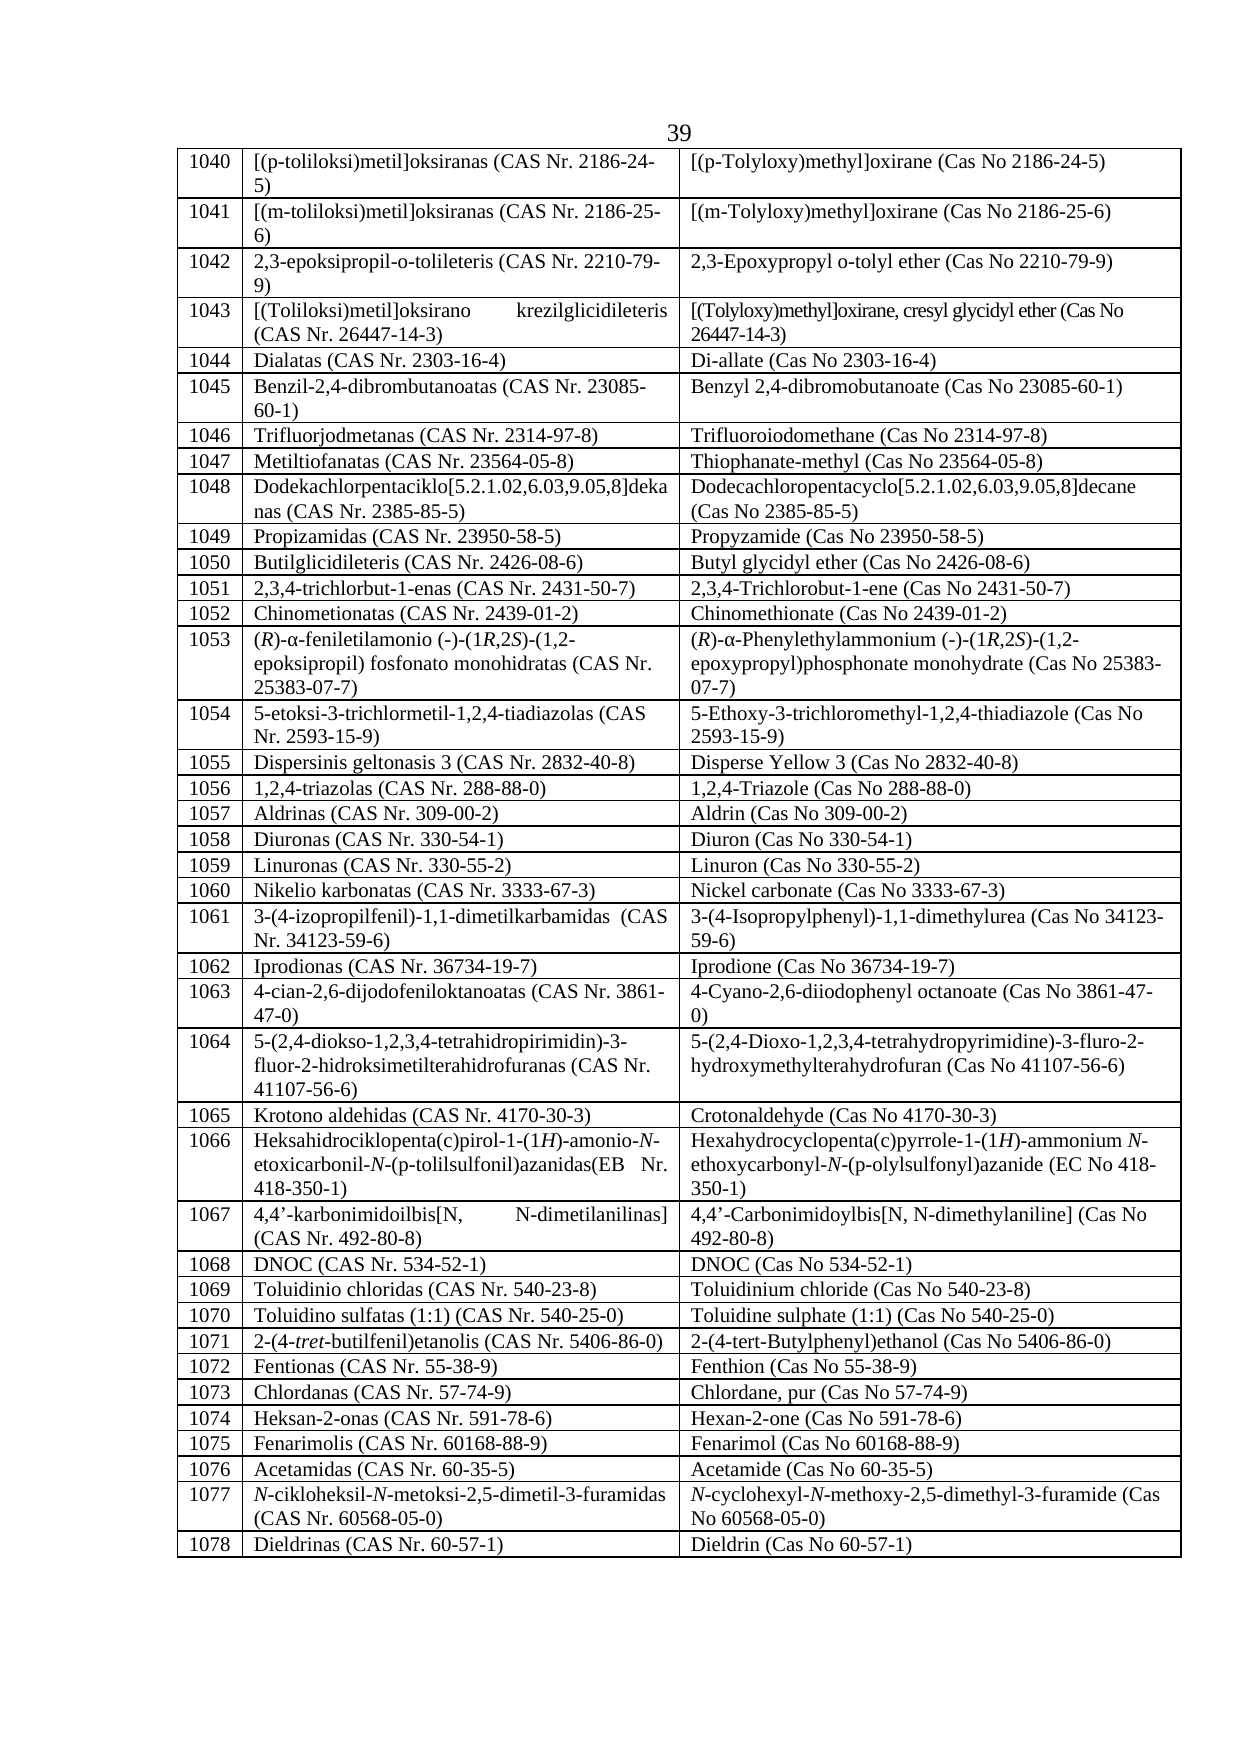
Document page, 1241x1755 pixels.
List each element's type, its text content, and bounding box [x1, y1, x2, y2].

table_cell 1077 [178, 1482, 242, 1530]
table_cell Diuronas (CAS Nr. 330-54-1) [243, 827, 679, 851]
table_cell 1,2,4-Triazole (Cas No 288-88-0) [680, 776, 1180, 800]
table_cell 1078 [178, 1532, 242, 1556]
table_cell 5-(2,4-Dioxo-1,2,3,4-tetrahydropyrimidine)-3-fluro-2-hydroxymethylterahydrofuran (Cas No 41107-56-6) [680, 1029, 1180, 1101]
table_cell Fenarimol (Cas No 60168-88-9) [680, 1431, 1180, 1455]
table_cell 1042 [178, 249, 242, 297]
table_cell 1046 [178, 423, 242, 447]
table_cell Toluidino sulfatas (1:1) (CAS Nr. 540-25-0) [243, 1303, 679, 1327]
table_cell 4,4’-Carbonimidoylbis[N, N-dimethylaniline] (Cas No 492-80-8) [680, 1202, 1180, 1250]
table_cell Chlordanas (CAS Nr. 57-74-9) [243, 1380, 679, 1404]
table_cell 1048 [178, 475, 242, 523]
table_cell Acetamide (Cas No 60-35-5) [680, 1457, 1180, 1481]
table_cell Krotono aldehidas (CAS Nr. 4170-30-3) [243, 1103, 679, 1127]
table_cell Toluidine sulphate (1:1) (Cas No 540-25-0) [680, 1303, 1180, 1327]
table_cell Aldrin (Cas No 309-00-2) [680, 801, 1180, 825]
table_cell 1069 [178, 1277, 242, 1301]
table_cell Linuron (Cas No 330-55-2) [680, 853, 1180, 877]
table_cell 1076 [178, 1457, 242, 1481]
table_cell 2-(4-tert-Butylphenyl)ethanol (Cas No 5406-86-0) [680, 1329, 1180, 1353]
table_cell Benzil-2,4-dibrombutanoatas (CAS Nr. 23085-60-1) [243, 374, 679, 422]
table_cell (R)-α-Phenylethylammonium (-)-(1R,2S)-(1,2-epoxypropyl)phosphonate monohydrate (Cas No 25383-07-7) [680, 627, 1180, 699]
table_cell Fenthion (Cas No 55-38-9) [680, 1354, 1180, 1378]
table_cell 1051 [178, 576, 242, 599]
table_cell 1041 [178, 199, 242, 247]
table_cell 4,4’-karbonimidoilbis[N, N-dimetilanilinas] (CAS Nr. 492-80-8) [243, 1202, 679, 1250]
table_cell Linuronas (CAS Nr. 330-55-2) [243, 853, 679, 877]
table_cell [(m-toliloksi)metil]oksiranas (CAS Nr. 2186-25-6) [243, 199, 679, 247]
table_cell 1056 [178, 776, 242, 800]
table_cell Dodecachloropentacyclo[5.2.1.02,6.03,9.05,8]decane (Cas No 2385-85-5) [680, 475, 1180, 523]
table_cell [(Toliloksi)metil]oksirano krezilglicidileteris (CAS Nr. 26447-14-3) [243, 298, 679, 346]
table_cell 1068 [178, 1252, 242, 1276]
table_cell 2,3-Epoxypropyl o-tolyl ether (Cas No 2210-79-9) [680, 249, 1180, 297]
table_cell Nikelio karbonatas (CAS Nr. 3333-67-3) [243, 878, 679, 902]
table_cell Nickel carbonate (Cas No 3333-67-3) [680, 878, 1180, 902]
table_cell 4-cian-2,6-dijodofeniloktanoatas (CAS Nr. 3861-47-0) [243, 979, 679, 1027]
table_cell 1067 [178, 1202, 242, 1250]
table_cell 1064 [178, 1029, 242, 1101]
table_cell 1052 [178, 601, 242, 625]
table_cell 1061 [178, 904, 242, 952]
table_cell Butyl glycidyl ether (Cas No 2426-08-6) [680, 550, 1180, 574]
table_cell Iprodione (Cas No 36734-19-7) [680, 954, 1180, 978]
table_cell Chinometionatas (CAS Nr. 2439-01-2) [243, 601, 679, 625]
table_cell Fentionas (CAS Nr. 55-38-9) [243, 1354, 679, 1378]
table_cell 1070 [178, 1303, 242, 1327]
table_cell Chlordane, pur (Cas No 57-74-9) [680, 1380, 1180, 1404]
table_cell Di-allate (Cas No 2303-16-4) [680, 348, 1180, 372]
table_cell 1055 [178, 750, 242, 774]
table_cell Aldrinas (CAS Nr. 309-00-2) [243, 801, 679, 825]
table_cell Toluidinio chloridas (CAS Nr. 540-23-8) [243, 1277, 679, 1301]
table_cell 1044 [178, 348, 242, 372]
table_cell Propizamidas (CAS Nr. 23950-58-5) [243, 524, 679, 548]
table_cell Heksahidrociklopenta(c)pirol-1-(1H)-amonio-N-etoxicarbonil-N-(p-tolilsulfonil)azanidas(EB Nr. 418-350-1) [243, 1128, 679, 1200]
table_cell DNOC (CAS Nr. 534-52-1) [243, 1252, 679, 1276]
table_cell Dispersinis geltonasis 3 (CAS Nr. 2832-40-8) [243, 750, 679, 774]
table_cell 1057 [178, 801, 242, 825]
table_cell DNOC (Cas No 534-52-1) [680, 1252, 1180, 1276]
table_cell [(Tolyloxy)methyl]oxirane, cresyl glycidyl ether (Cas No 26447-14-3) [680, 298, 1180, 346]
table_cell [(p-toliloksi)metil]oksiranas (CAS Nr. 2186-24-5) [243, 149, 679, 197]
table_cell 2,3,4-Trichlorobut-1-ene (Cas No 2431-50-7) [680, 576, 1180, 599]
table_cell Butilglicidileteris (CAS Nr. 2426-08-6) [243, 550, 679, 574]
table_cell 1073 [178, 1380, 242, 1404]
table_cell Dieldrinas (CAS Nr. 60-57-1) [243, 1532, 679, 1556]
table_cell 1045 [178, 374, 242, 422]
table_cell N-cyclohexyl-N-methoxy-2,5-dimethyl-3-furamide (Cas No 60568-05-0) [680, 1482, 1180, 1530]
table_cell 3-(4-Isopropylphenyl)-1,1-dimethylurea (Cas No 34123-59-6) [680, 904, 1180, 952]
table_cell 1059 [178, 853, 242, 877]
table_cell 4-Cyano-2,6-diiodophenyl octanoate (Cas No 3861-47-0) [680, 979, 1180, 1027]
table_cell 1050 [178, 550, 242, 574]
table_cell 5-Ethoxy-3-trichloromethyl-1,2,4-thiadiazole (Cas No 2593-15-9) [680, 701, 1180, 748]
table_cell 5-(2,4-diokso-1,2,3,4-tetrahidropirimidin)-3-fluor-2-hidroksimetilterahidrofuranas (CAS Nr. 41107-56-6) [243, 1029, 679, 1101]
table_cell Acetamidas (CAS Nr. 60-35-5) [243, 1457, 679, 1481]
table_cell Trifluorjodmetanas (CAS Nr. 2314-97-8) [243, 423, 679, 447]
table_cell 1060 [178, 878, 242, 902]
table_cell 1072 [178, 1354, 242, 1378]
table_cell [(m-Tolyloxy)methyl]oxirane (Cas No 2186-25-6) [680, 199, 1180, 247]
table_cell (R)-α-feniletilamonio (-)-(1R,2S)-(1,2-epoksipropil) fosfonato monohidratas (CAS Nr. 25383-07-7) [243, 627, 679, 699]
table_cell [(p-Tolyloxy)methyl]oxirane (Cas No 2186-24-5) [680, 149, 1180, 197]
table_cell 1066 [178, 1128, 242, 1200]
table_cell 1065 [178, 1103, 242, 1127]
table_cell Trifluoroiodomethane (Cas No 2314-97-8) [680, 423, 1180, 447]
table_cell 1047 [178, 449, 242, 473]
table_cell 1040 [178, 149, 242, 197]
table_cell 2-(4-tret-butilfenil)etanolis (CAS Nr. 5406-86-0) [243, 1329, 679, 1353]
table_cell 5-etoksi-3-trichlormetil-1,2,4-tiadiazolas (CAS Nr. 2593-15-9) [243, 701, 679, 748]
table_cell Dieldrin (Cas No 60-57-1) [680, 1532, 1180, 1556]
table_cell 1062 [178, 954, 242, 978]
table_cell 1,2,4-triazolas (CAS Nr. 288-88-0) [243, 776, 679, 800]
table_cell Iprodionas (CAS Nr. 36734-19-7) [243, 954, 679, 978]
table_cell Disperse Yellow 3 (Cas No 2832-40-8) [680, 750, 1180, 774]
table_cell 1075 [178, 1431, 242, 1455]
table_cell Propyzamide (Cas No 23950-58-5) [680, 524, 1180, 548]
table_cell 1049 [178, 524, 242, 548]
table_cell 3-(4-izopropilfenil)-1,1-dimetilkarbamidas (CAS Nr. 34123-59-6) [243, 904, 679, 952]
table_cell Dodekachlorpentaciklo[5.2.1.02,6.03,9.05,8]dekanas (CAS Nr. 2385-85-5) [243, 475, 679, 523]
table_cell 1058 [178, 827, 242, 851]
table_cell Metiltiofanatas (CAS Nr. 23564-05-8) [243, 449, 679, 473]
table_cell Hexan-2-one (Cas No 591-78-6) [680, 1406, 1180, 1429]
table_cell 1063 [178, 979, 242, 1027]
table_cell 1054 [178, 701, 242, 748]
table_cell Hexahydrocyclopenta(c)pyrrole-1-(1H)-ammonium N-ethoxycarbonyl-N-(p-olylsulfonyl)azanide (EC No 418-350-1) [680, 1128, 1180, 1200]
table_cell 2,3,4-trichlorbut-1-enas (CAS Nr. 2431-50-7) [243, 576, 679, 599]
table_cell Fenarimolis (CAS Nr. 60168-88-9) [243, 1431, 679, 1455]
table_cell 1043 [178, 298, 242, 346]
table_cell 1053 [178, 627, 242, 699]
table_cell Chinomethionate (Cas No 2439-01-2) [680, 601, 1180, 625]
table_cell Heksan-2-onas (CAS Nr. 591-78-6) [243, 1406, 679, 1429]
table_cell N-cikloheksil-N-metoksi-2,5-dimetil-3-furamidas (CAS Nr. 60568-05-0) [243, 1482, 679, 1530]
table_cell 2,3-epoksipropil-o-tolileteris (CAS Nr. 2210-79-9) [243, 249, 679, 297]
table_cell Dialatas (CAS Nr. 2303-16-4) [243, 348, 679, 372]
table_cell Thiophanate-methyl (Cas No 23564-05-8) [680, 449, 1180, 473]
table_cell 1071 [178, 1329, 242, 1353]
table_cell Benzyl 2,4-dibromobutanoate (Cas No 23085-60-1) [680, 374, 1180, 422]
table_cell 1074 [178, 1406, 242, 1429]
table_cell Crotonaldehyde (Cas No 4170-30-3) [680, 1103, 1180, 1127]
table_cell Toluidinium chloride (Cas No 540-23-8) [680, 1277, 1180, 1301]
table_cell Diuron (Cas No 330-54-1) [680, 827, 1180, 851]
